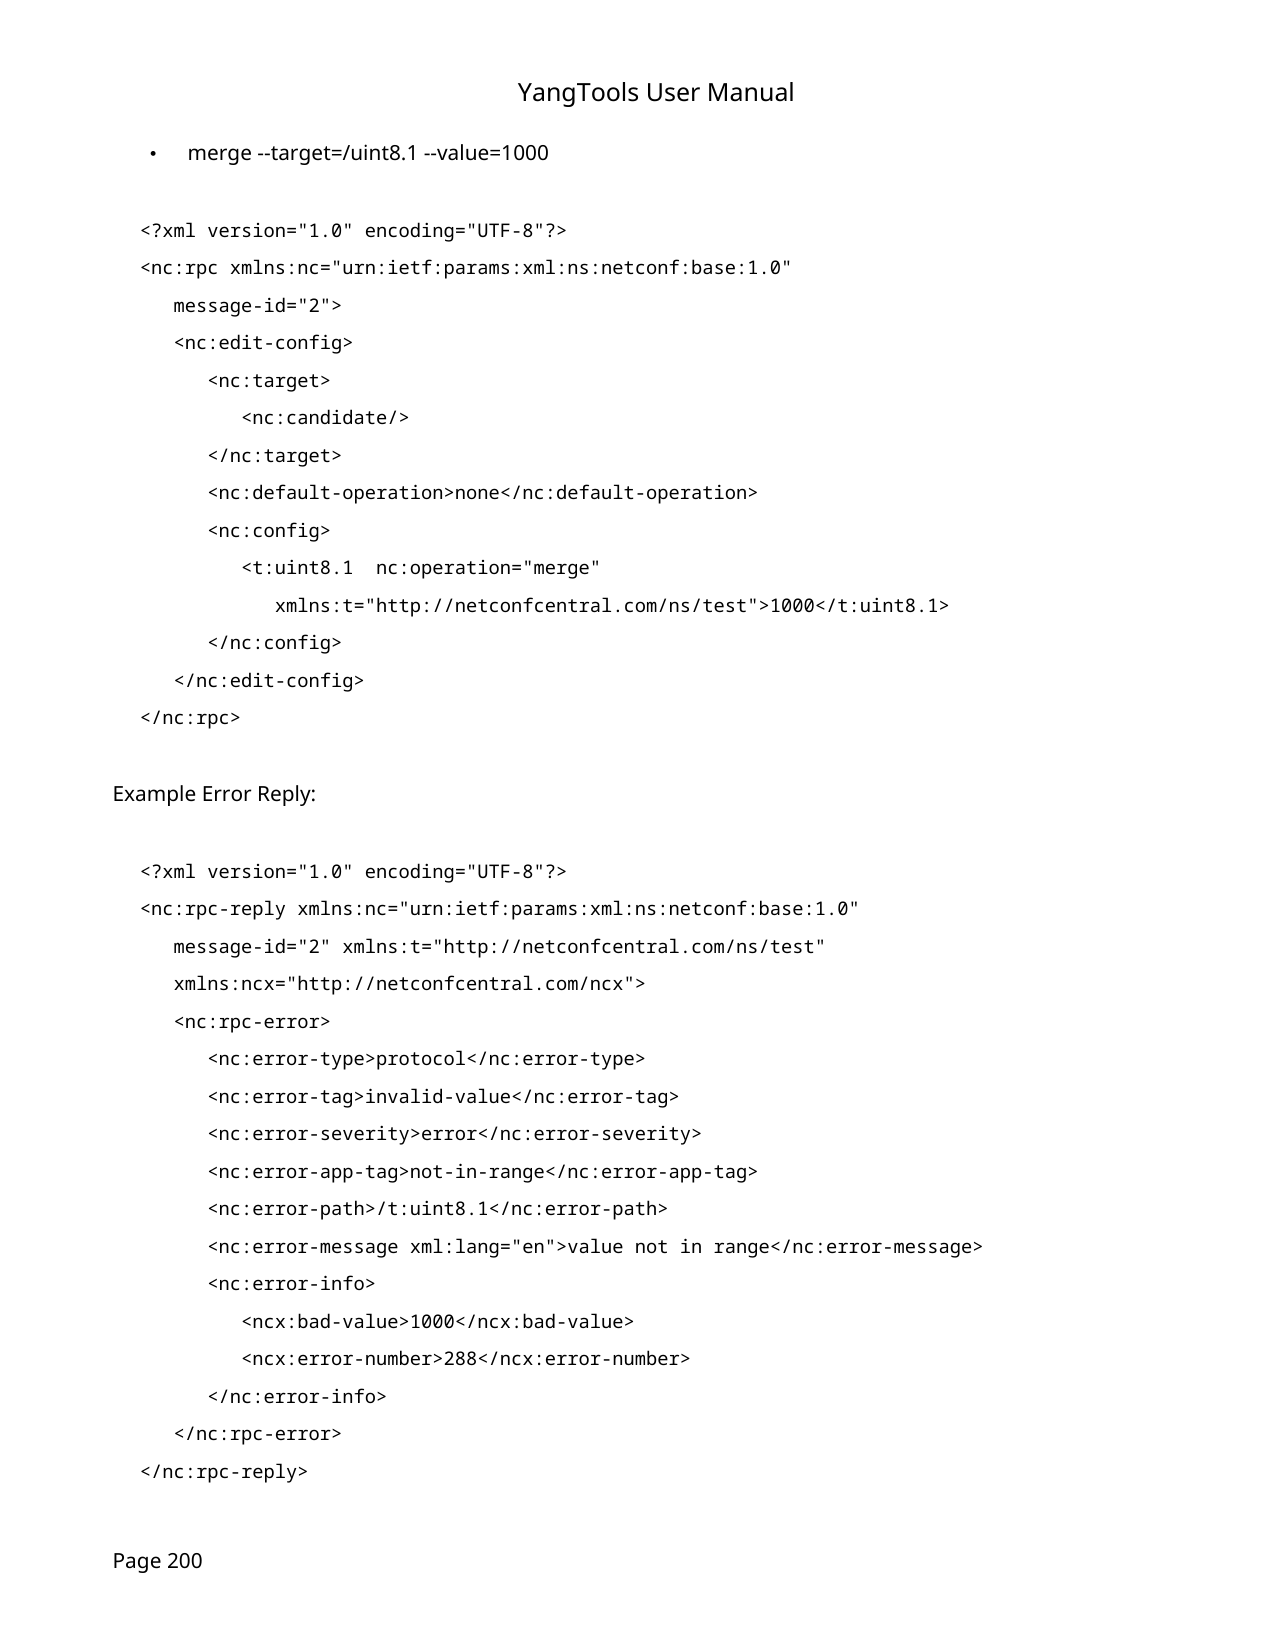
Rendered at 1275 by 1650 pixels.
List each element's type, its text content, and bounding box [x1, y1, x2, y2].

text <nc:error-message xml:lang="en">value not in range</nc:error-message> [139, 1233, 1200, 1258]
text xmlns:t="http://netconfcentral.com/ns/test">1000</t:uint8.1> [139, 592, 1200, 617]
text xmlns:ncx="http://netconfcentral.com/ncx"> [139, 970, 1200, 996]
text <nc:error-severity>error</nc:error-severity> [139, 1120, 1200, 1146]
list merge --target=/uint8.1 --value=1000 [150, 138, 1200, 167]
text message-id="2" xmlns:t="http://netconfcentral.com/ns/test" [139, 933, 1200, 958]
text <ncx:bad-value>1000</ncx:bad-value> [139, 1308, 1200, 1333]
text <t:uint8.1 nc:operation="merge" [139, 554, 1200, 580]
text <nc:edit-config> [139, 329, 1200, 355]
text Example Error Reply: [112, 779, 1200, 808]
text <nc:error-info> [139, 1270, 1200, 1296]
text </nc:rpc-reply> [139, 1458, 1200, 1483]
text <nc:rpc-error> [139, 1008, 1200, 1033]
text <nc:error-app-tag>not-in-range</nc:error-app-tag> [139, 1158, 1200, 1183]
text <nc:rpc-reply xmlns:nc="urn:ietf:params:xml:ns:netconf:base:1.0" [139, 895, 1200, 921]
text </nc:target> [139, 442, 1200, 467]
text </nc:config> [139, 629, 1200, 655]
text <nc:error-tag>invalid-value</nc:error-tag> [139, 1083, 1200, 1108]
text message-id="2"> [139, 292, 1200, 317]
text </nc:edit-config> [139, 667, 1200, 692]
text <ncx:error-number>288</ncx:error-number> [139, 1345, 1200, 1371]
text </nc:error-info> [139, 1383, 1200, 1408]
text <nc:error-path>/t:uint8.1</nc:error-path> [139, 1195, 1200, 1221]
text <?xml version="1.0" encoding="UTF-8"?> [139, 217, 1200, 242]
text <?xml version="1.0" encoding="UTF-8"?> [139, 858, 1200, 883]
text </nc:rpc> [139, 704, 1200, 730]
text </nc:rpc-error> [139, 1420, 1200, 1446]
text <nc:error-type>protocol</nc:error-type> [139, 1045, 1200, 1071]
text <nc:rpc xmlns:nc="urn:ietf:params:xml:ns:netconf:base:1.0" [139, 254, 1200, 280]
text <nc:candidate/> [139, 404, 1200, 430]
text <nc:target> [139, 367, 1200, 392]
text <nc:default-operation>none</nc:default-operation> [139, 479, 1200, 505]
text <nc:config> [139, 517, 1200, 542]
